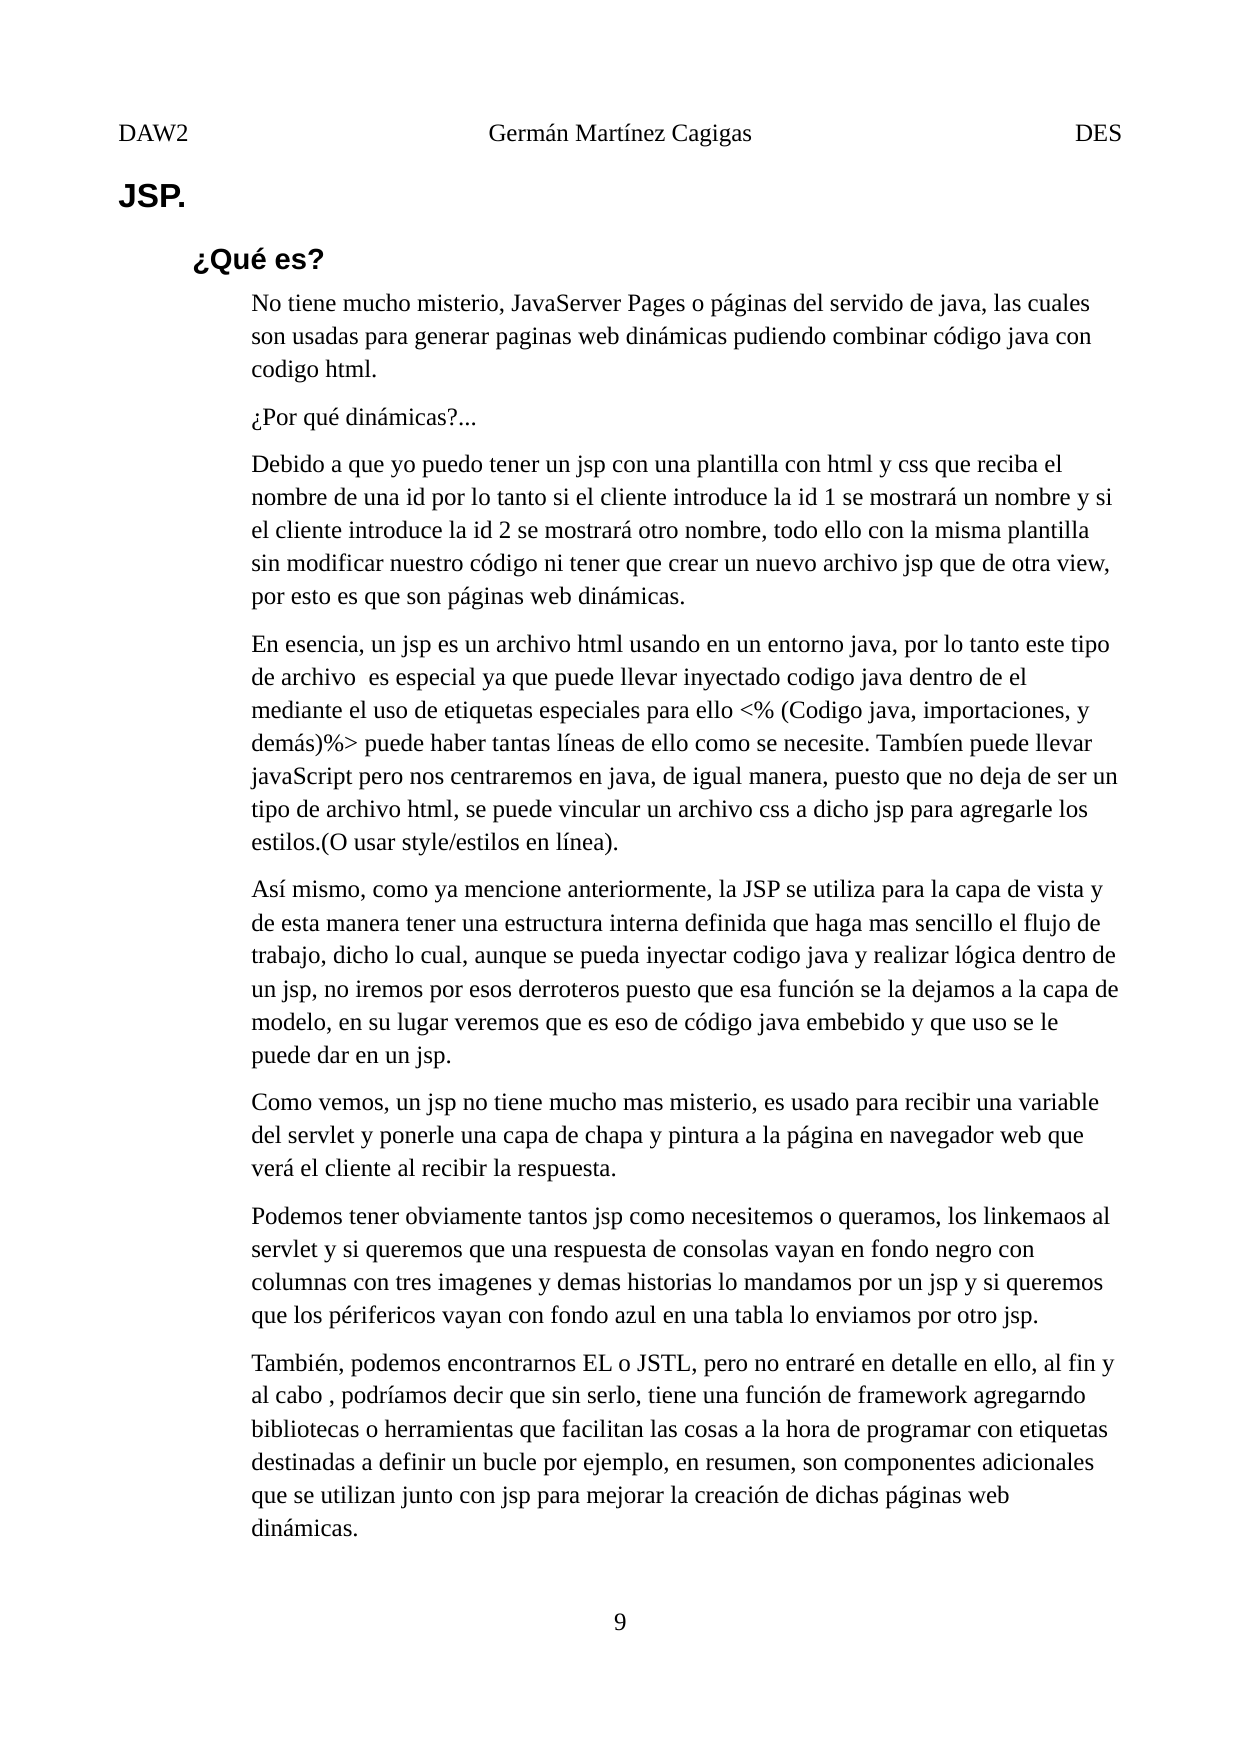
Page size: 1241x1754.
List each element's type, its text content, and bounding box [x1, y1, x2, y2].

text En esencia, un jsp es un archivo html usando en un entorno java, por lo tanto este tipo de archivo es especial ya que puede llevar inyectado codigo java dentro de el mediante el uso de etiquetas especiales para ello <% (Codigo java, importaciones, y demás)%> puede haber tantas líneas de ello como se necesite. Tambíen puede llevar javaScript pero nos centraremos en java, de igual manera, puesto que no deja de ser un tipo de archivo html, se puede vincular un archivo css a dicho jsp para agregarle los estilos.(O usar style/estilos en línea). [177, 629, 1122, 856]
text Podemos tener obviamente tantos jsp como necesitemos o queramos, los linkemaos al servlet y si queremos que una respuesta de consolas vayan en fondo negro con columnas con tres imagenes y demas historias lo mandamos por un jsp y si queremos que los périfericos vayan con fondo azul en una tabla lo enviamos por otro jsp. [177, 1201, 1122, 1329]
subtitle ¿Qué es? [118, 242, 1122, 275]
text ¿Por qué dinámicas?... [177, 402, 1122, 430]
text No tiene mucho misterio, JavaServer Pages o páginas del servido de java, las cuales son usadas para generar paginas web dinámicas pudiendo combinar código java con codigo html. [177, 288, 1122, 383]
text Debido a que yo puedo tener un jsp con una plantilla con html y css que reciba el nombre de una id por lo tanto si el cliente introduce la id 1 se mostrará un nombre y si el cliente introduce la id 2 se mostrará otro nombre, todo ello con la misma plantilla sin modificar nuestro código ni tener que crear un nuevo archivo jsp que de otra view, por esto es que son páginas web dinámicas. [177, 449, 1122, 610]
text También, podemos encontrarnos EL o JSTL, pero no entraré en detalle en ello, al fin y al cabo , podríamos decir que sin serlo, tiene una función de framework agregarndo bibliotecas o herramientas que facilitan las cosas a la hora de programar con etiquetas destinadas a definir un bucle por ejemplo, en resumen, son componentes adicionales que se utilizan junto con jsp para mejorar la creación de dichas páginas web dinámicas. [177, 1348, 1122, 1541]
text Como vemos, un jsp no tiene mucho mas misterio, es usado para recibir una variable del servlet y ponerle una capa de chapa y pintura a la página en navegador web que verá el cliente al recibir la respuesta. [177, 1087, 1122, 1182]
subtitle JSP. [118, 176, 1122, 215]
text Así mismo, como ya mencione anteriormente, la JSP se utiliza para la capa de vista y de esta manera tener una estructura interna definida que haga mas sencillo el flujo de trabajo, dicho lo cual, aunque se pueda inyectar codigo java y realizar lógica dentro de un jsp, no iremos por esos derroteros puesto que esa función se la dejamos a la capa de modelo, en su lugar veremos que es eso de código java embebido y que uso se le puede dar en un jsp. [177, 874, 1122, 1068]
